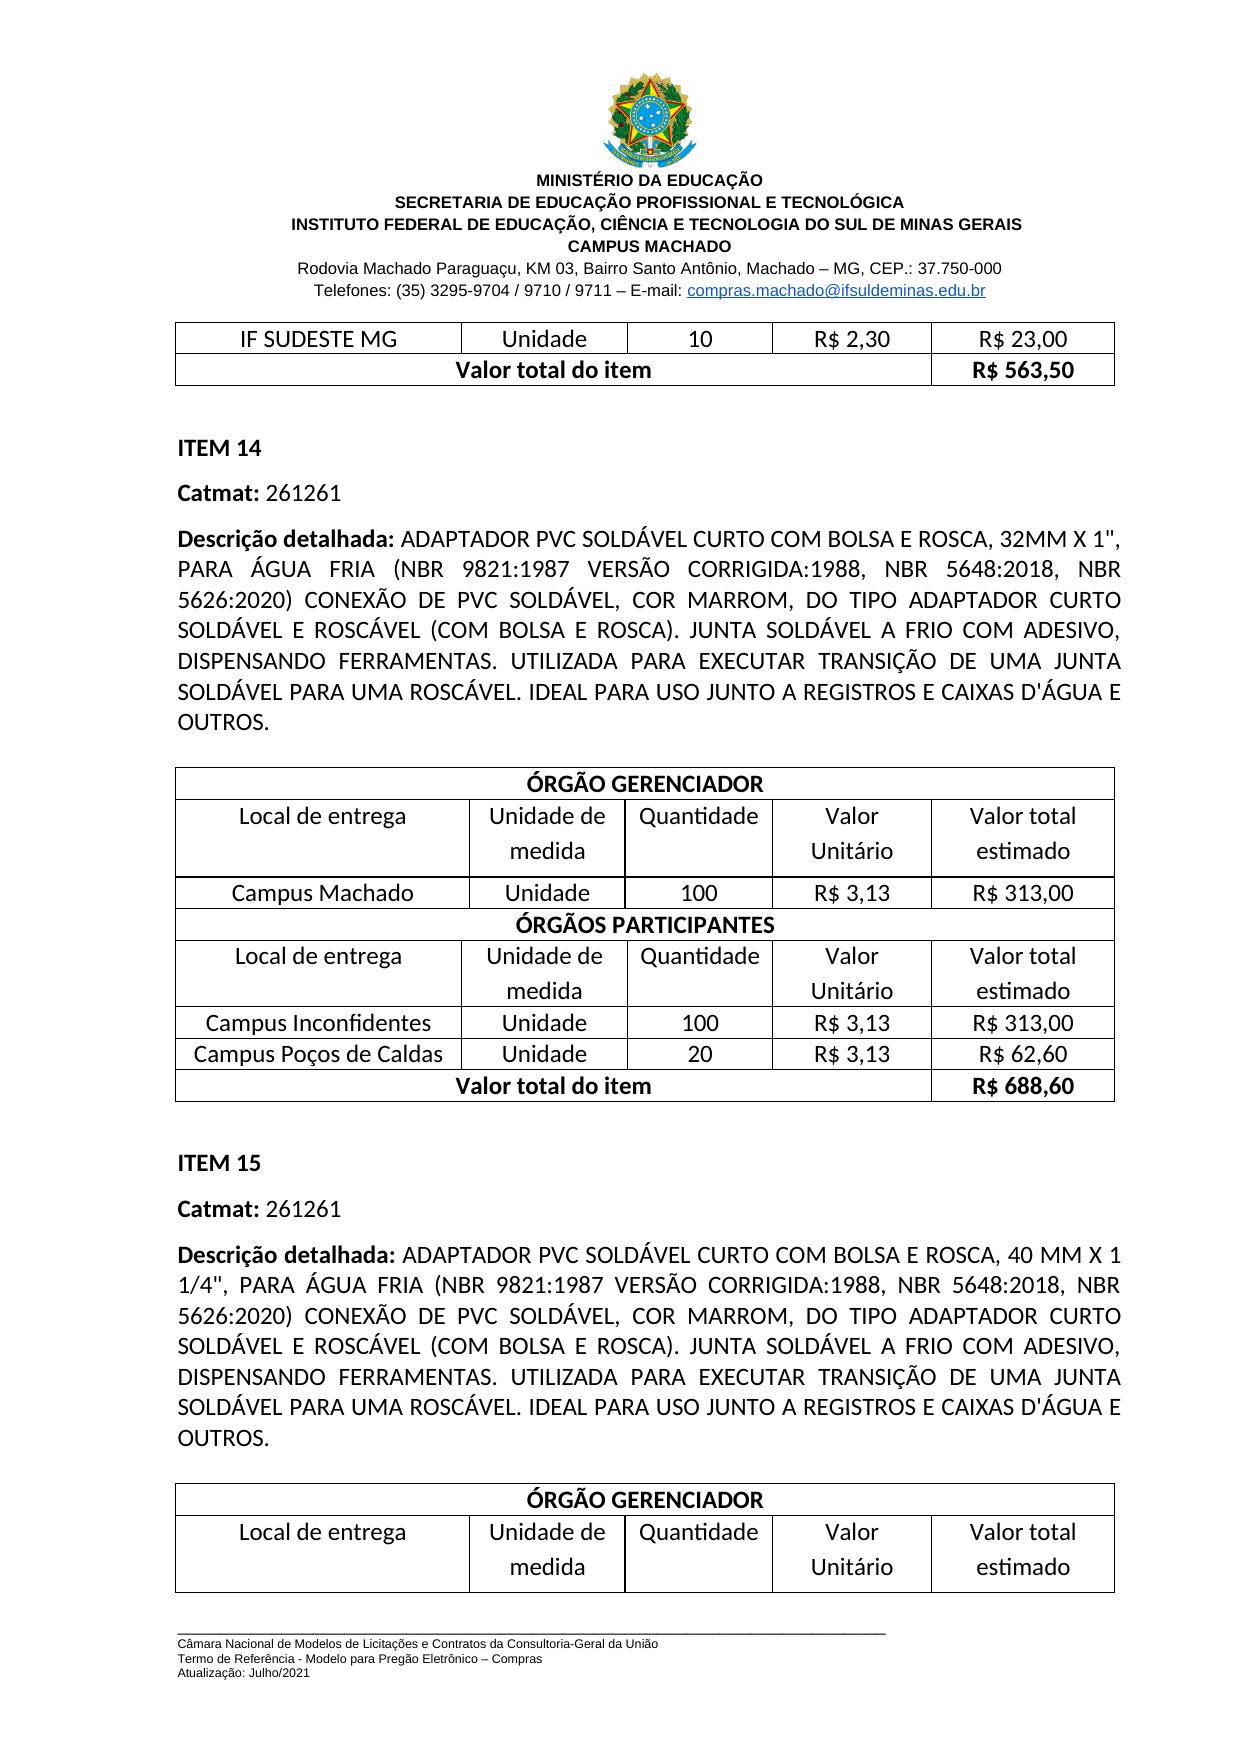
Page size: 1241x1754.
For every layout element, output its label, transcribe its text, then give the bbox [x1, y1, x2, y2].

table_cell Valor total do item [176, 354, 931, 385]
table_cell Unidade [462, 1007, 627, 1038]
text ITEM 14 [177, 432, 1122, 462]
table_header ÓRGÃO GERENCIADOR [176, 768, 1114, 799]
table_cell Local de entrega [176, 1516, 469, 1592]
table_cell 10 [628, 323, 772, 353]
picture [669, 149, 680, 155]
table_cell IF SUDESTE MG [176, 323, 461, 353]
table_cell R$ 23,00 [932, 323, 1114, 353]
table_cell Campus Poços de Caldas [176, 1039, 461, 1069]
picture [643, 163, 658, 168]
table_cell Local de entrega [176, 941, 461, 1006]
table_cell 100 [626, 878, 772, 908]
table_cell Valor total estimado [932, 941, 1114, 1006]
table_cell R$ 313,00 [932, 878, 1114, 908]
picture [603, 73, 697, 168]
table_cell Campus Machado [176, 878, 469, 908]
table_cell Unidade [462, 1039, 627, 1069]
table_cell R$ 2,30 [773, 323, 931, 353]
text Catmat: 261261 [177, 477, 1122, 508]
text ITEM 15 [177, 1147, 1122, 1178]
table_cell Unidade [470, 878, 624, 908]
table_cell Valor total do item [176, 1070, 931, 1101]
table_cell Quantidade [626, 1516, 772, 1592]
table_cell Valor Unitário [773, 800, 931, 876]
table_cell Quantidade [628, 941, 772, 1006]
text Descrição detalhada: ADAPTADOR PVC SOLDÁVEL CURTO COM BOLSA E ROSCA, 32MM X 1", PARA ÁGUA FRIA (NBR 9821:1987 VERSÃO CORRIGIDA:1988, NBR 5648:2018, NBR 5626:2020) CONEXÃO DE PVC SOLDÁVEL, COR MARROM, DO TIPO ADAPTADOR CURTO SOLDÁVEL E ROSCÁVEL (COM BOLSA E ROSCA). JUNTA SOLDÁVEL A FRIO COM ADESIVO, DISPENSANDO FERRAMENTAS. UTILIZADA PARA EXECUTAR TRANSIÇÃO DE UMA JUNTA SOLDÁVEL PARA UMA ROSCÁVEL. IDEAL PARA USO JUNTO A REGISTROS E CAIXAS D'ÁGUA E OUTROS. [177, 523, 1122, 737]
table_cell Local de entrega [176, 800, 469, 876]
text Descrição detalhada: ADAPTADOR PVC SOLDÁVEL CURTO COM BOLSA E ROSCA, 40 MM X 1 1/4", PARA ÁGUA FRIA (NBR 9821:1987 VERSÃO CORRIGIDA:1988, NBR 5648:2018, NBR 5626:2020) CONEXÃO DE PVC SOLDÁVEL, COR MARROM, DO TIPO ADAPTADOR CURTO SOLDÁVEL E ROSCÁVEL (COM BOLSA E ROSCA). JUNTA SOLDÁVEL A FRIO COM ADESIVO, DISPENSANDO FERRAMENTAS. UTILIZADA PARA EXECUTAR TRANSIÇÃO DE UMA JUNTA SOLDÁVEL PARA UMA ROSCÁVEL. IDEAL PARA USO JUNTO A REGISTROS E CAIXAS D'ÁGUA E OUTROS. [177, 1239, 1122, 1453]
table_cell Unidade de medida [470, 1516, 624, 1592]
table_cell Unidade de medida [462, 941, 627, 1006]
table_cell R$ 3,13 [773, 1007, 931, 1038]
table_cell Valor Unitário [773, 1516, 931, 1592]
table_cell 20 [628, 1039, 772, 1069]
table_cell R$ 688,60 [932, 1070, 1114, 1101]
table_cell R$ 62,60 [932, 1039, 1114, 1069]
table_cell Valor total estimado [932, 800, 1114, 876]
table_cell R$ 563,50 [932, 354, 1114, 385]
table_cell 100 [628, 1007, 772, 1038]
table_cell Valor total estimado [932, 1516, 1114, 1592]
table_cell ÓRGÃOS PARTICIPANTES [176, 909, 1114, 939]
table_cell Campus Inconfidentes [176, 1007, 461, 1038]
table_cell Unidade [462, 323, 627, 353]
table_cell R$ 313,00 [932, 1007, 1114, 1038]
table_cell Unidade de medida [470, 800, 624, 876]
table_cell R$ 3,13 [773, 1039, 931, 1069]
table_header ÓRGÃO GERENCIADOR [176, 1484, 1114, 1515]
table_cell Quantidade [626, 800, 772, 876]
text Catmat: 261261 [177, 1193, 1122, 1224]
table_cell R$ 3,13 [773, 878, 931, 908]
table_cell Valor Unitário [773, 941, 931, 1006]
